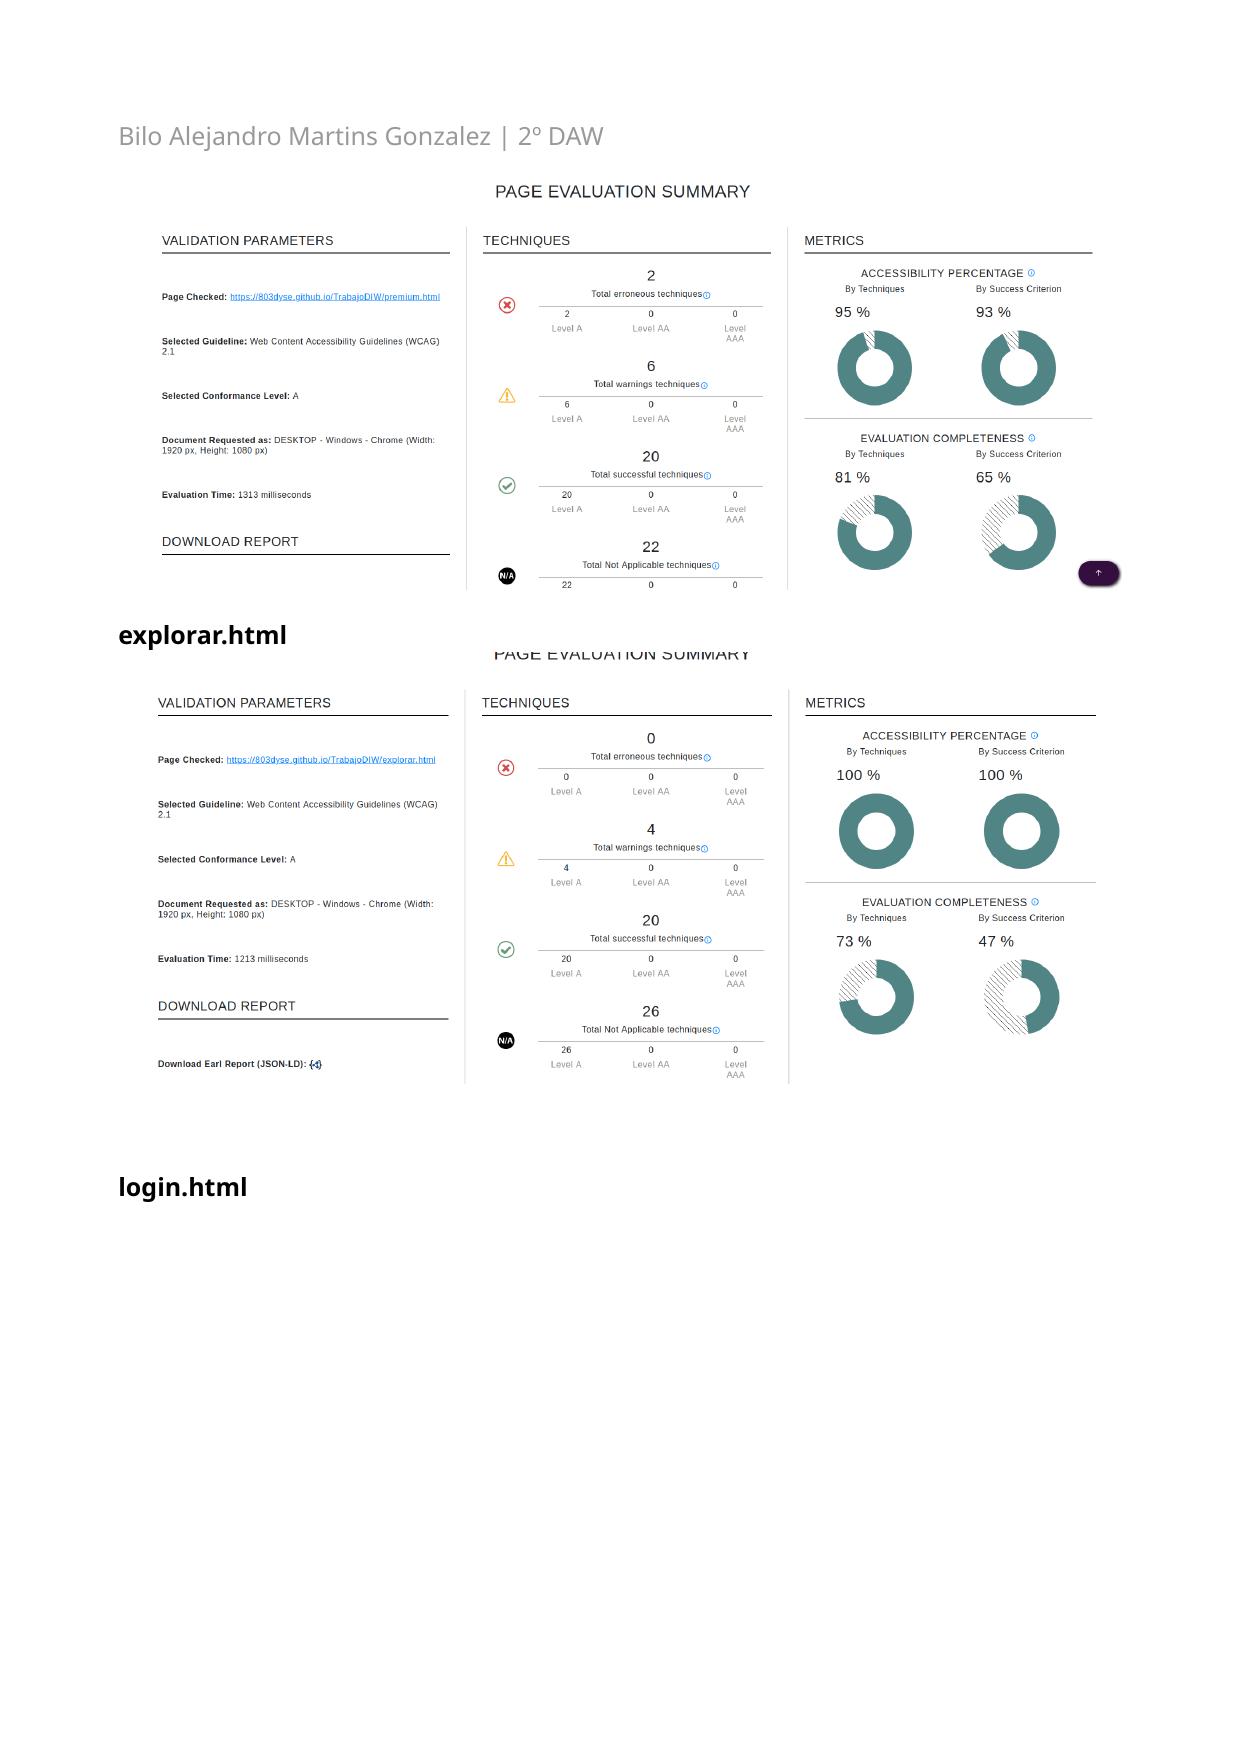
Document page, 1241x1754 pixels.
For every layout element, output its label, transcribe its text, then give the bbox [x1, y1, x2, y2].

text explorar.html [118, 618, 1122, 652]
picture [118, 652, 1123, 1084]
picture [118, 181, 1123, 590]
text login.html [118, 1170, 1122, 1204]
